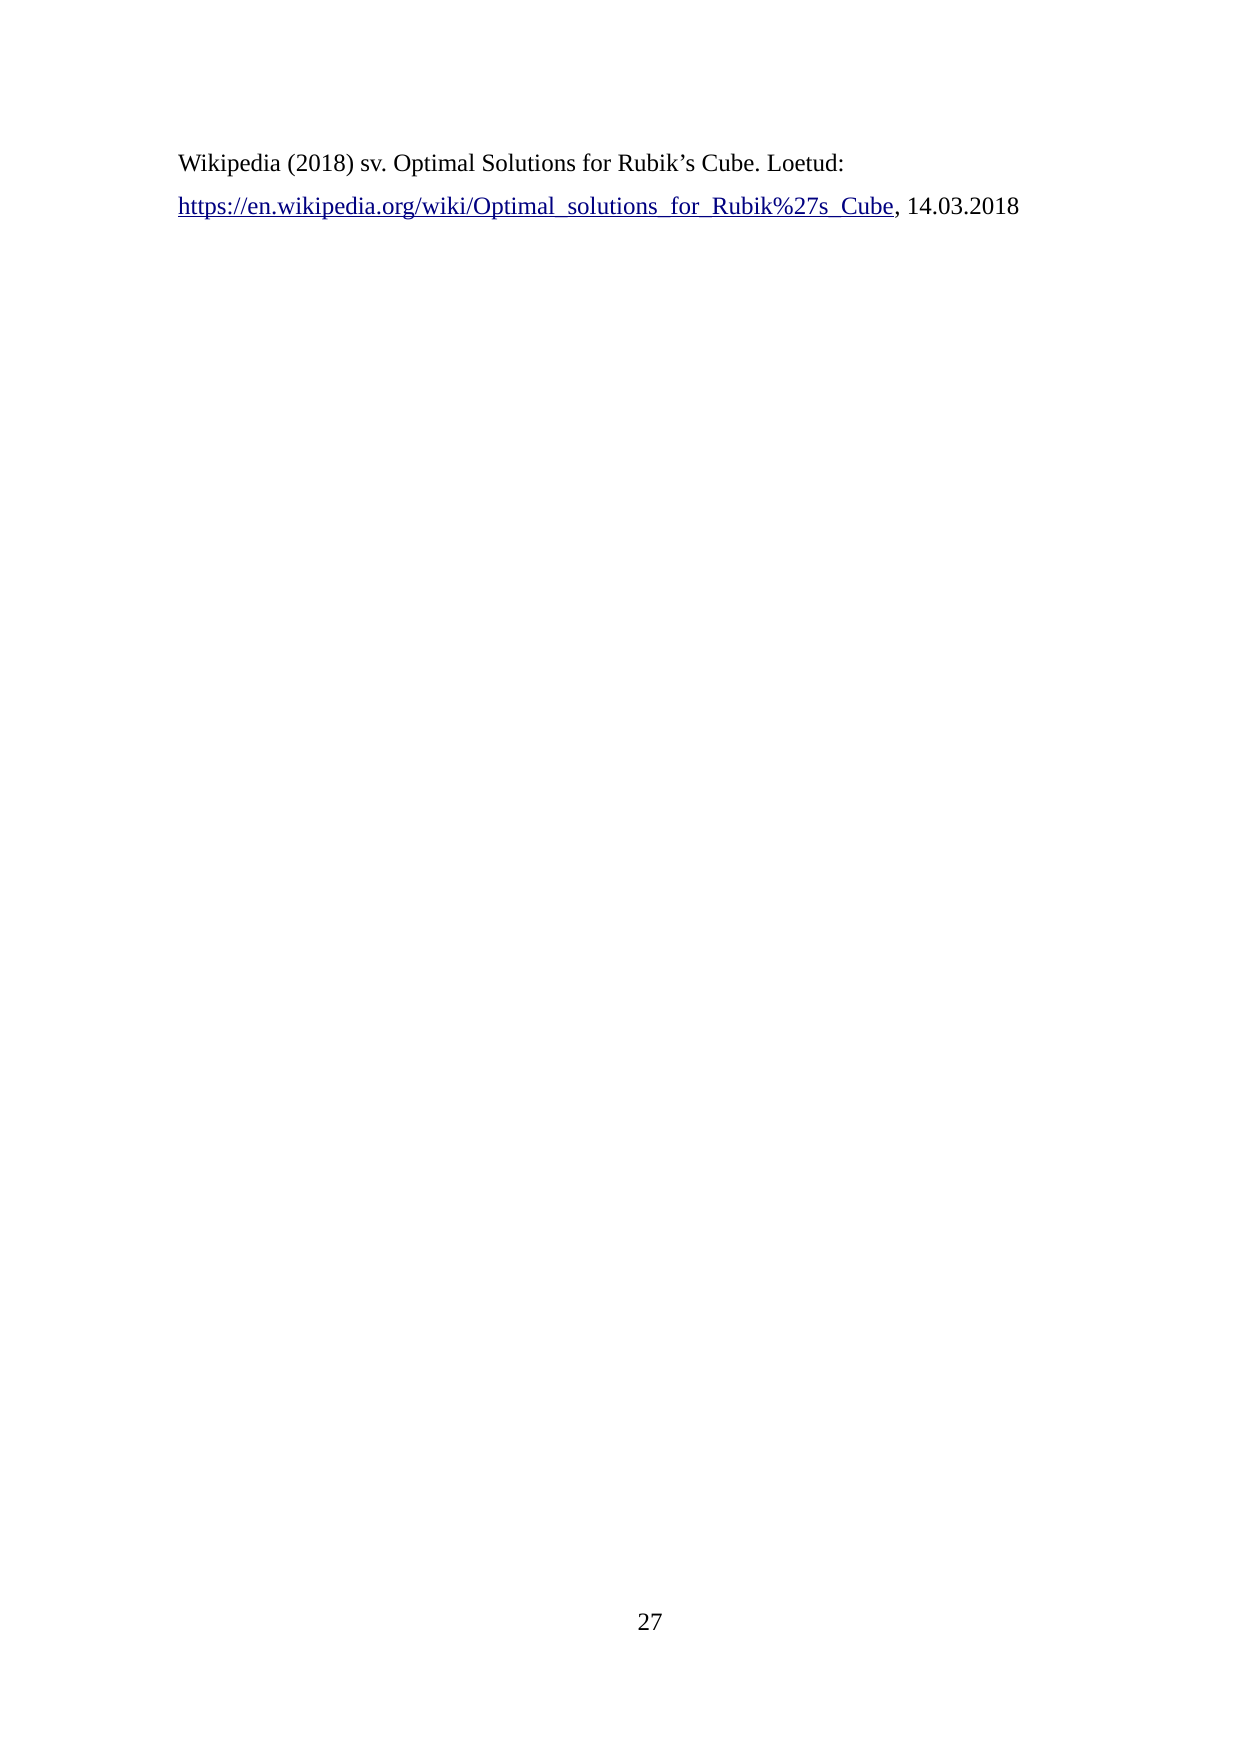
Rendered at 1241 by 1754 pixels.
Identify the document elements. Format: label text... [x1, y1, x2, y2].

text Wikipedia (2018) sv. Optimal Solutions for Rubik’s Cube. Loetud: https://en.wikipedia.org/wiki/Optimal_solutions_for_Rubik%27s_Cube, 14.03.2018 [178, 148, 1121, 220]
